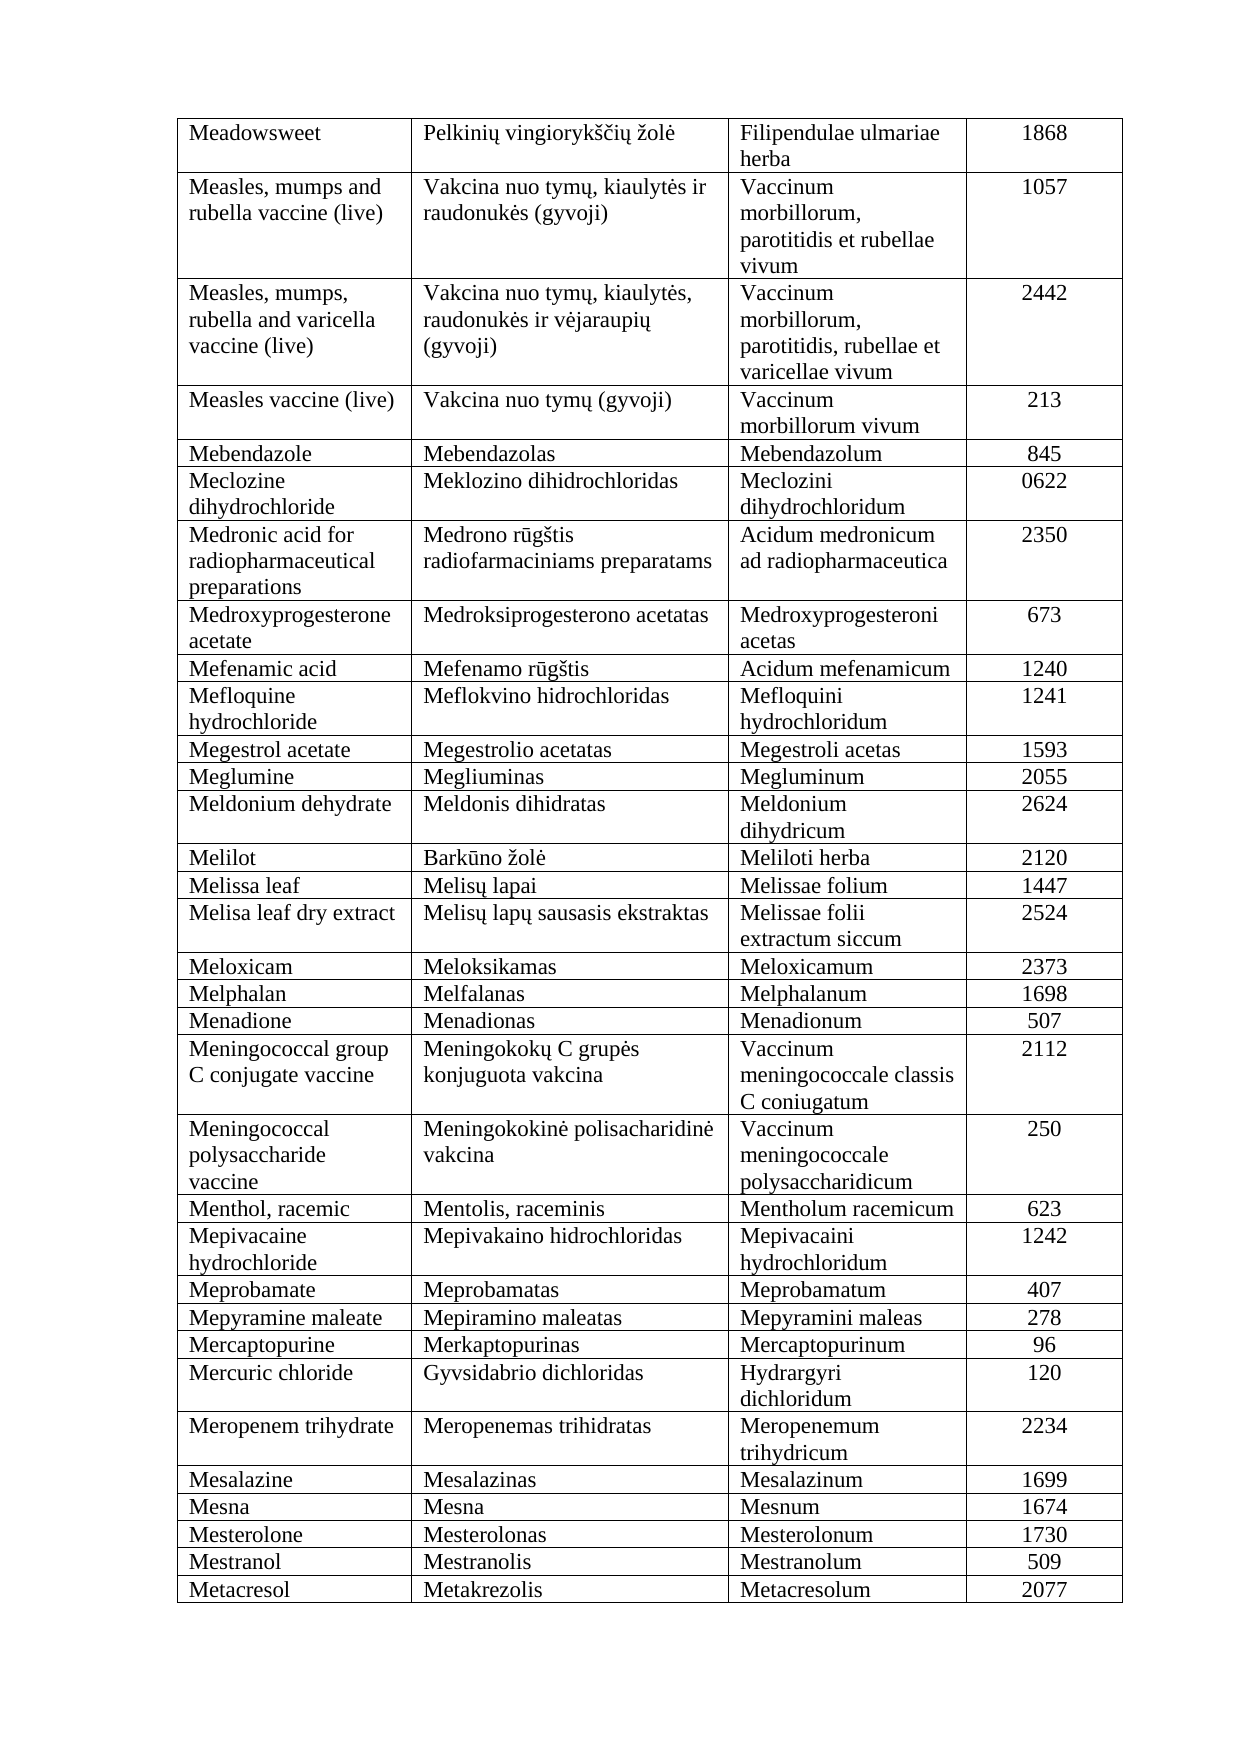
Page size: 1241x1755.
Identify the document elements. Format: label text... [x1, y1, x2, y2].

table_cell Vaccinum meningococcale classis C coniugatum [729, 1035, 966, 1114]
table_cell 623 [967, 1195, 1122, 1222]
table_cell Mercaptopurinum [729, 1331, 966, 1357]
table_cell Vaccinum morbillorum vivum [729, 386, 966, 438]
table_cell Mesna [412, 1494, 728, 1520]
table_cell 1447 [967, 872, 1122, 898]
table_cell Medroxyprogesterone acetate [178, 601, 411, 653]
table_cell Meklozino dihidrochloridas [412, 467, 728, 520]
table_cell Mestranolum [729, 1548, 966, 1574]
table_cell Vakcina nuo tymų, kiaulytės, raudonukės ir vėjaraupių (gyvoji) [412, 279, 728, 385]
table_cell Measles, mumps and rubella vaccine (live) [178, 173, 411, 278]
table_cell Megestrolio acetatas [412, 736, 728, 762]
table_cell 278 [967, 1304, 1122, 1330]
table_cell Merkaptopurinas [412, 1331, 728, 1357]
table_cell 1730 [967, 1521, 1122, 1547]
table_cell 2234 [967, 1412, 1122, 1465]
table_cell 407 [967, 1276, 1122, 1303]
table_cell Mepyramini maleas [729, 1304, 966, 1330]
table_cell Mesterolonas [412, 1521, 728, 1547]
table_cell Mepivakaino hidrochloridas [412, 1223, 728, 1275]
table_cell 2524 [967, 899, 1122, 952]
table_cell Megestrol acetate [178, 736, 411, 762]
table_cell 673 [967, 601, 1122, 653]
table_cell Meprobamatas [412, 1276, 728, 1303]
table_cell Medroksiprogesterono acetatas [412, 601, 728, 653]
table_cell Melisa leaf dry extract [178, 899, 411, 952]
table_cell 2350 [967, 521, 1122, 600]
table_cell Meflokvino hidrochloridas [412, 682, 728, 735]
table_cell 2120 [967, 844, 1122, 871]
table_cell 213 [967, 386, 1122, 438]
table_cell Mercuric chloride [178, 1359, 411, 1411]
table_cell Melissae folii extractum siccum [729, 899, 966, 952]
table_cell Hydrargyri dichloridum [729, 1359, 966, 1411]
table_cell 2112 [967, 1035, 1122, 1114]
table_cell Melphalan [178, 980, 411, 1007]
table_cell 250 [967, 1115, 1122, 1194]
table_cell Megliuminas [412, 763, 728, 789]
table_cell Mefloquine hydrochloride [178, 682, 411, 735]
table_cell Menadionum [729, 1008, 966, 1034]
table_cell Melisų lapų sausasis ekstraktas [412, 899, 728, 952]
table_cell Mesnum [729, 1494, 966, 1520]
table_cell Meloksikamas [412, 953, 728, 979]
table_cell Mefenamo rūgštis [412, 655, 728, 681]
table_cell Meningococcal polysaccharide vaccine [178, 1115, 411, 1194]
table_cell Mepyramine maleate [178, 1304, 411, 1330]
table_cell Meprobamate [178, 1276, 411, 1303]
table_cell Measles vaccine (live) [178, 386, 411, 438]
table_cell 2624 [967, 791, 1122, 843]
table_cell 2055 [967, 763, 1122, 789]
table_cell Meloxicamum [729, 953, 966, 979]
table_cell Meldonium dehydrate [178, 791, 411, 843]
table_cell Mentholum racemicum [729, 1195, 966, 1222]
table_cell 2442 [967, 279, 1122, 385]
table_cell Gyvsidabrio dichloridas [412, 1359, 728, 1411]
table_cell Barkūno žolė [412, 844, 728, 871]
table_cell Menadione [178, 1008, 411, 1034]
table_cell Mestranol [178, 1548, 411, 1574]
table_cell Meadowsweet [178, 119, 411, 172]
table_cell Menthol, racemic [178, 1195, 411, 1222]
table_cell Meprobamatum [729, 1276, 966, 1303]
table_cell Mesalazine [178, 1466, 411, 1492]
table_cell Megestroli acetas [729, 736, 966, 762]
table_cell 1868 [967, 119, 1122, 172]
table_cell 2373 [967, 953, 1122, 979]
table_cell Mesna [178, 1494, 411, 1520]
table_cell 845 [967, 440, 1122, 466]
table_cell 96 [967, 1331, 1122, 1357]
table_cell 1674 [967, 1494, 1122, 1520]
table_cell Meropenemas trihidratas [412, 1412, 728, 1465]
table_cell Meldonis dihidratas [412, 791, 728, 843]
table_cell Melisų lapai [412, 872, 728, 898]
table_cell 1699 [967, 1466, 1122, 1492]
table_cell Acidum medronicum ad radiopharmaceutica [729, 521, 966, 600]
table_cell Melilot [178, 844, 411, 871]
table_cell Vakcina nuo tymų, kiaulytės ir raudonukės (gyvoji) [412, 173, 728, 278]
table_cell Mesalazinas [412, 1466, 728, 1492]
table_cell Meloxicam [178, 953, 411, 979]
table_cell Vaccinum morbillorum, parotitidis et rubellae vivum [729, 173, 966, 278]
table_cell Mesterolone [178, 1521, 411, 1547]
table_cell Meldonium dihydricum [729, 791, 966, 843]
table_cell Meclozini dihydrochloridum [729, 467, 966, 520]
table_cell Measles, mumps, rubella and varicella vaccine (live) [178, 279, 411, 385]
table_cell Metacresol [178, 1576, 411, 1602]
table_cell Meliloti herba [729, 844, 966, 871]
table_cell Mefenamic acid [178, 655, 411, 681]
table_cell 1698 [967, 980, 1122, 1007]
table_cell Medroxyprogesteroni acetas [729, 601, 966, 653]
table_cell Meglumine [178, 763, 411, 789]
table_cell Filipendulae ulmariae herba [729, 119, 966, 172]
table_cell Mepivacaine hydrochloride [178, 1223, 411, 1275]
table_cell Metacresolum [729, 1576, 966, 1602]
table_cell Melfalanas [412, 980, 728, 1007]
table_cell 1057 [967, 173, 1122, 278]
table_cell 1240 [967, 655, 1122, 681]
table_cell 2077 [967, 1576, 1122, 1602]
table_cell 1242 [967, 1223, 1122, 1275]
table_cell Meningokokų C grupės konjuguota vakcina [412, 1035, 728, 1114]
table_cell Meropenem trihydrate [178, 1412, 411, 1465]
table_cell Vaccinum morbillorum, parotitidis, rubellae et varicellae vivum [729, 279, 966, 385]
table_cell 1241 [967, 682, 1122, 735]
table_cell Mefloquini hydrochloridum [729, 682, 966, 735]
table_cell Medrono rūgštis radiofarmaciniams preparatams [412, 521, 728, 600]
table_cell Metakrezolis [412, 1576, 728, 1602]
table_cell Meningokokinė polisacharidinė vakcina [412, 1115, 728, 1194]
table_cell 0622 [967, 467, 1122, 520]
table_cell 120 [967, 1359, 1122, 1411]
table_cell Megluminum [729, 763, 966, 789]
table_cell Meningococcal group C conjugate vaccine [178, 1035, 411, 1114]
table_cell Meclozine dihydrochloride [178, 467, 411, 520]
table_cell Mesterolonum [729, 1521, 966, 1547]
table_cell Menadionas [412, 1008, 728, 1034]
table_cell Mestranolis [412, 1548, 728, 1574]
table_cell 509 [967, 1548, 1122, 1574]
table_cell Mebendazole [178, 440, 411, 466]
table_cell Mercaptopurine [178, 1331, 411, 1357]
table_cell Melissae folium [729, 872, 966, 898]
table_cell 1593 [967, 736, 1122, 762]
table_cell Mebendazolas [412, 440, 728, 466]
table_cell Medronic acid for radiopharmaceutical preparations [178, 521, 411, 600]
table_cell Mentolis, raceminis [412, 1195, 728, 1222]
table_cell Acidum mefenamicum [729, 655, 966, 681]
table_cell Melissa leaf [178, 872, 411, 898]
table_cell Mebendazolum [729, 440, 966, 466]
table_cell Pelkinių vingiorykščių žolė [412, 119, 728, 172]
table_cell Vakcina nuo tymų (gyvoji) [412, 386, 728, 438]
table_cell Mepiramino maleatas [412, 1304, 728, 1330]
table_cell Mesalazinum [729, 1466, 966, 1492]
table_cell Meropenemum trihydricum [729, 1412, 966, 1465]
table_cell Mepivacaini hydrochloridum [729, 1223, 966, 1275]
table_cell Vaccinum meningococcale polysaccharidicum [729, 1115, 966, 1194]
table_cell 507 [967, 1008, 1122, 1034]
table_cell Melphalanum [729, 980, 966, 1007]
